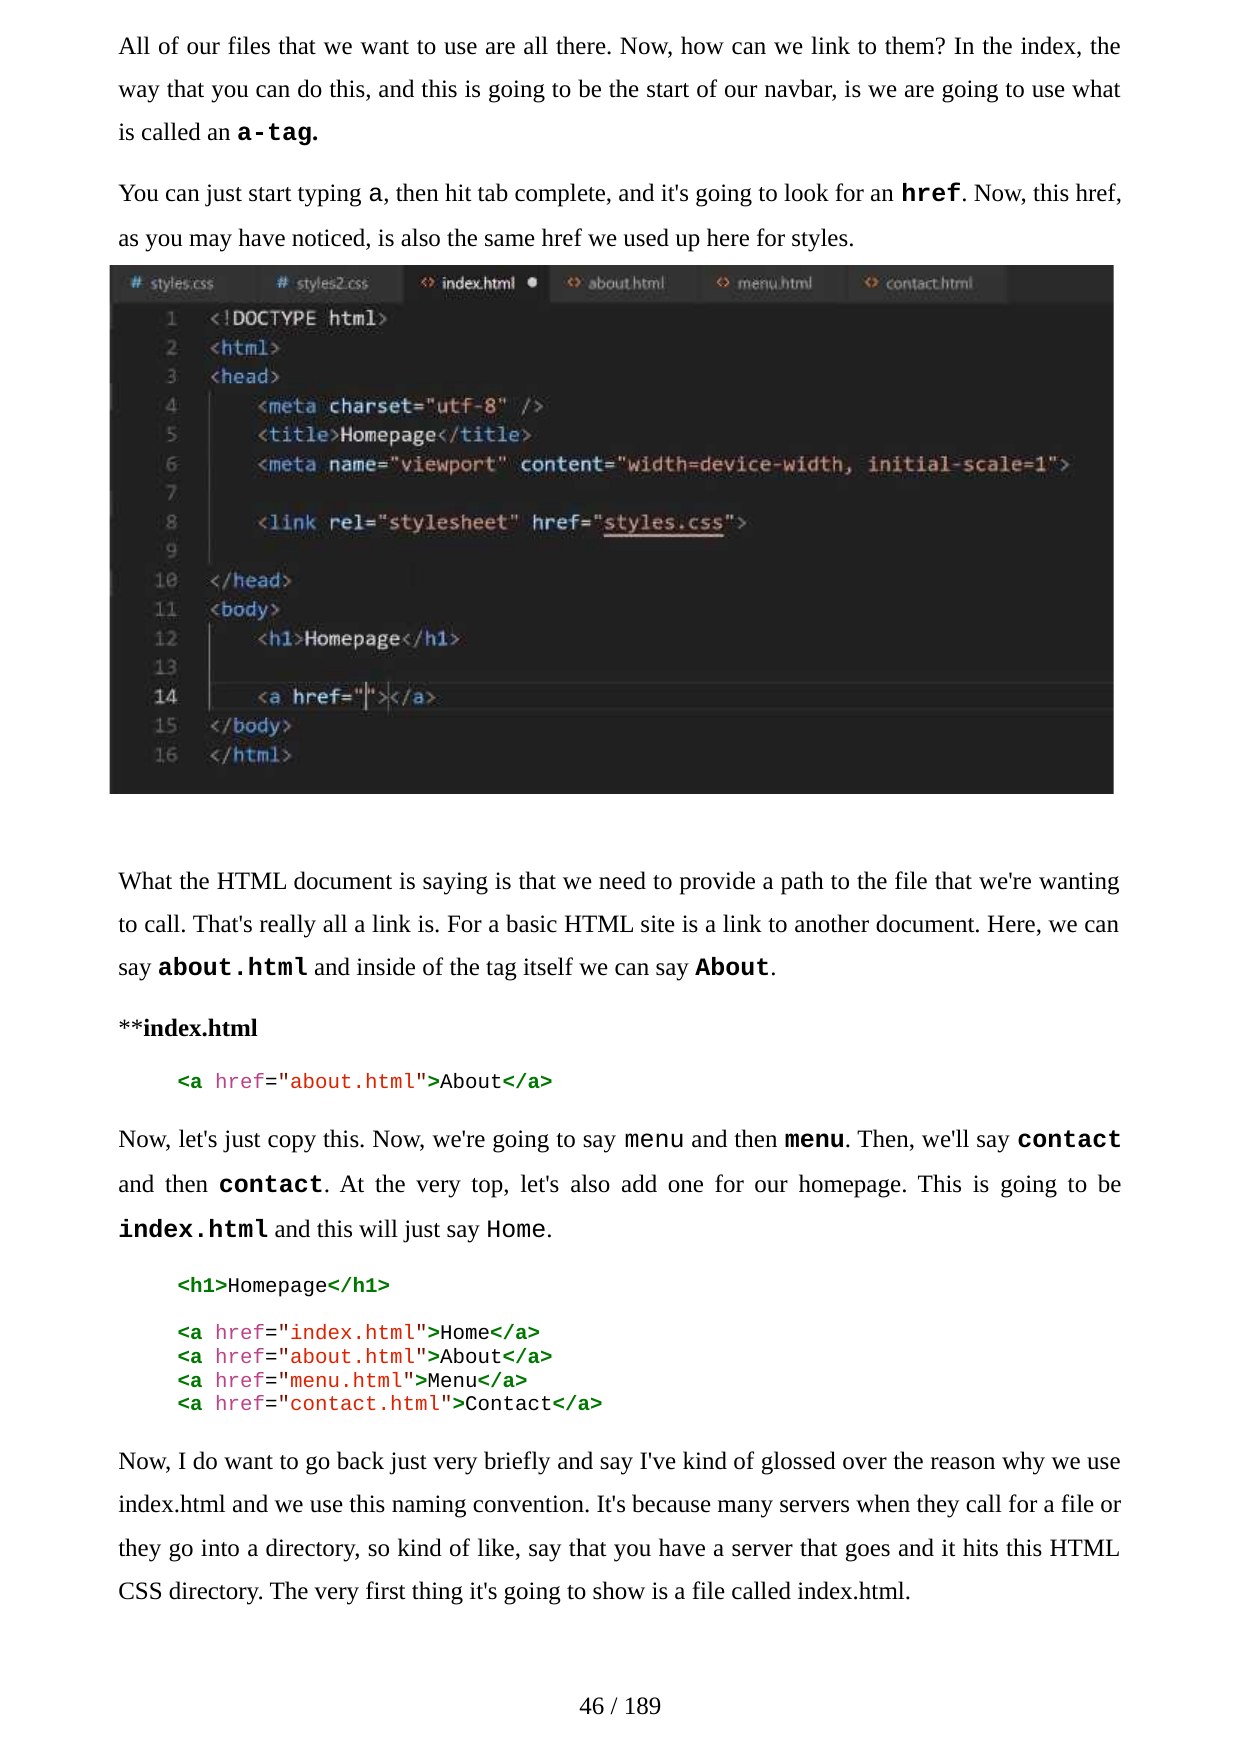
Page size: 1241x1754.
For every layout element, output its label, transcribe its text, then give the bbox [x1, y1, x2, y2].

text Now, let's just copy this. Now, we're going to say menu and then menu. Then, we'll say contact and then contact. At the very top, let's also add one for our homepage. This is going to be index.html and this will just say Home. [118, 1124, 1122, 1245]
text <a href="about.html">About</a> [177, 1346, 1122, 1369]
text <a href="contact.html">Contact</a> [177, 1393, 1122, 1417]
text <a href="index.html">Home</a> [177, 1322, 1122, 1346]
text All of our files that we want to use are all there. Now, how can we link to them? In the index, the way that you can do this, and this is going to be the start of our navbar, is we are going to use what is called an a-tag. [118, 31, 1122, 148]
text You can just start typing a, then hit tab complete, and it's going to look for an href. Now, this href, as you may have noticed, is also the same href we used up here for styles. [118, 178, 1122, 252]
text <h1>Homepage</h1> [177, 1275, 1122, 1299]
text What the HTML document is saying is that we need to provide a path to the file that we're wanting to call. That's really all a link is. For a basic HTML site is a link to another document. Here, we can say about.html and inside of the tag itself we can say About. [118, 866, 1122, 983]
text Now, I do want to go back just very briefly and say I've kind of glossed over the reason why we use index.html and we use this naming convention. It's because many servers when they call for a file or they go into a directory, so kind of like, say that you have a server that goes and it hits this HTML CSS directory. The very first thing it's going to show is a file called index.html. [118, 1446, 1122, 1604]
text **index.html [118, 1013, 1122, 1042]
text <a href="menu.html">Menu</a> [177, 1369, 1122, 1393]
picture [109, 265, 1114, 794]
text <a href="about.html">About</a> [177, 1071, 1122, 1094]
